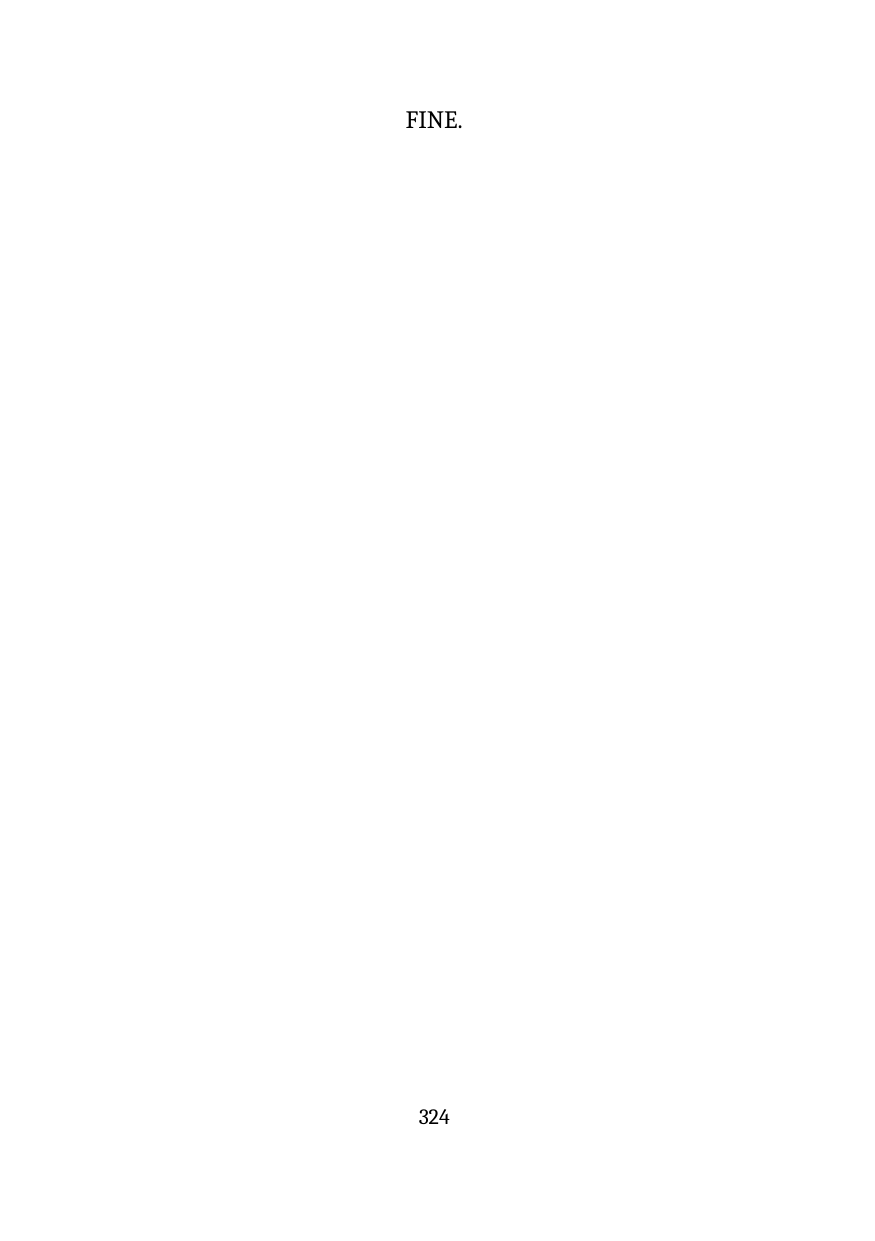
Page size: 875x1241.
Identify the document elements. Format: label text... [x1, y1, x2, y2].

text FINE. [212, 106, 656, 135]
